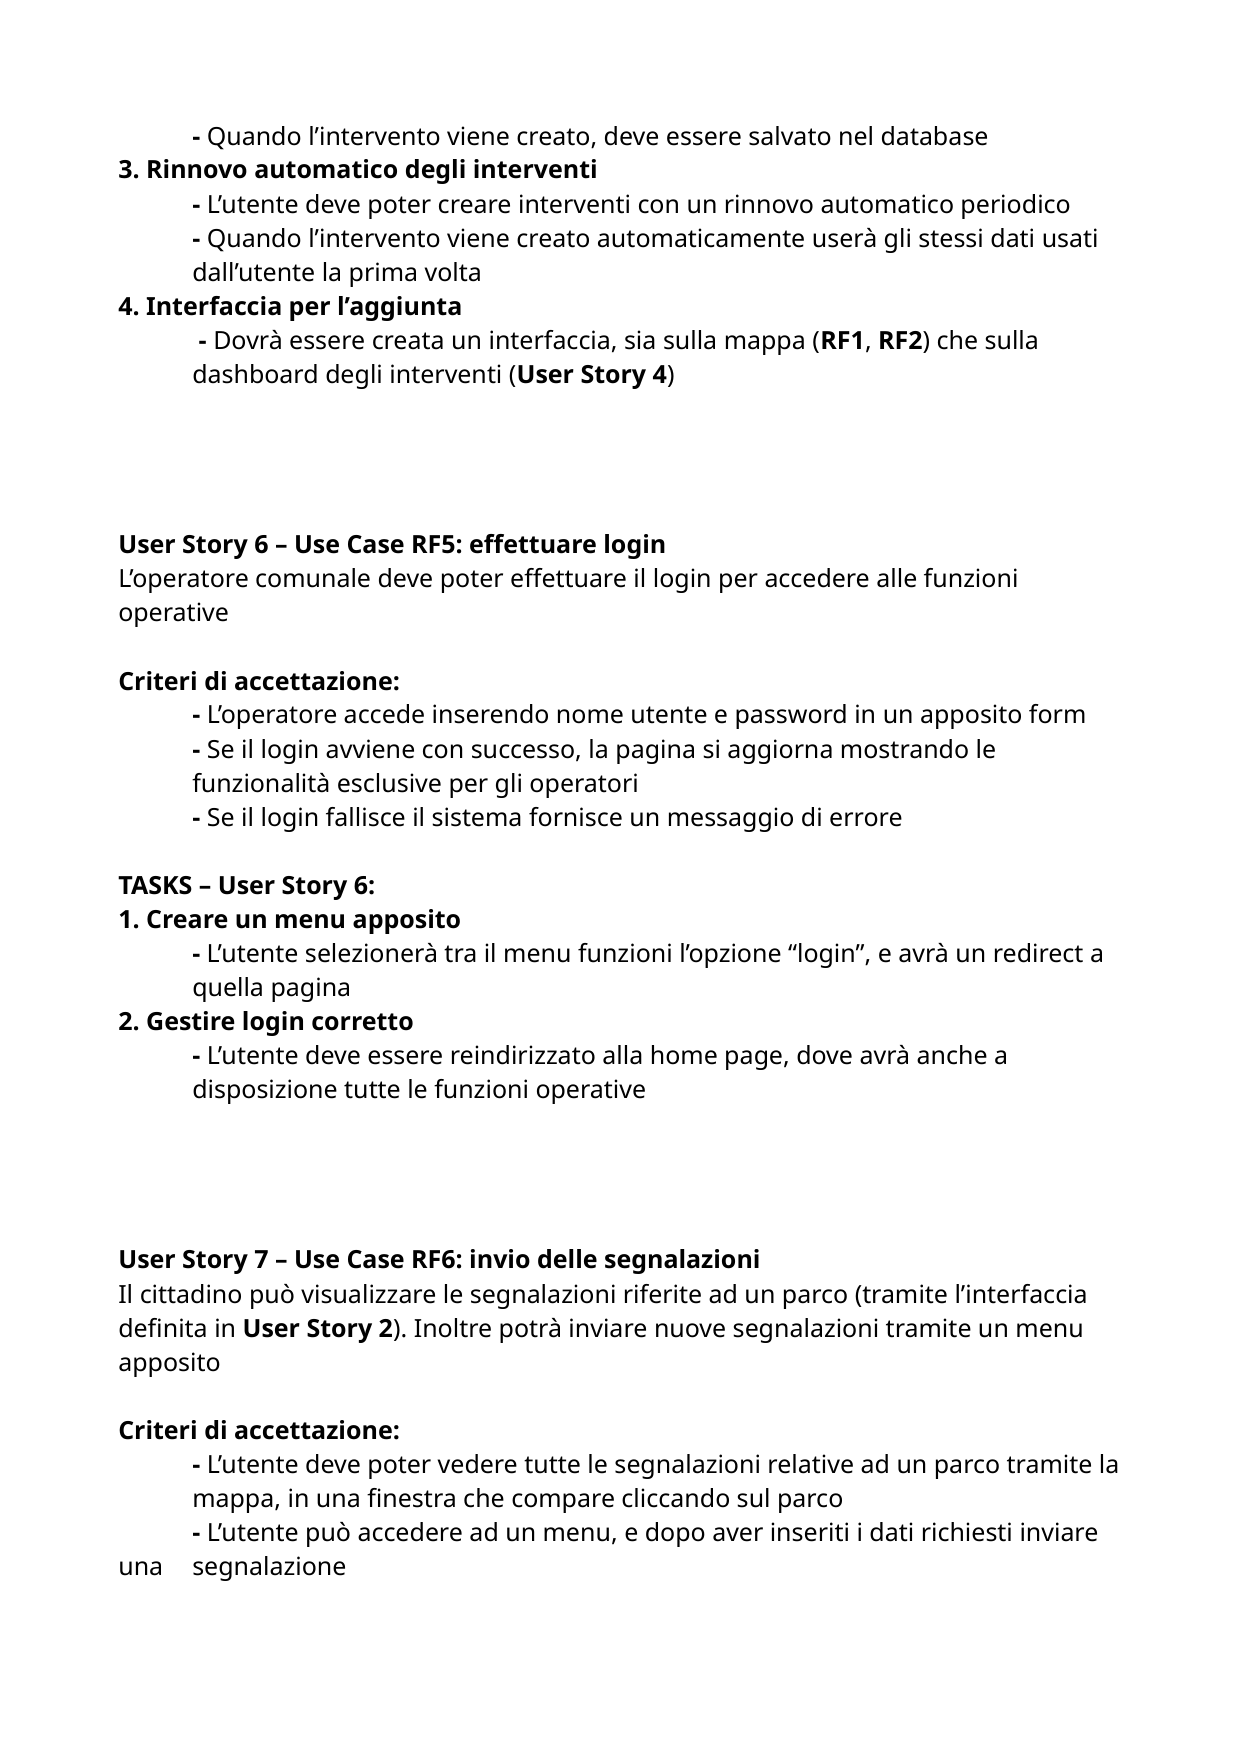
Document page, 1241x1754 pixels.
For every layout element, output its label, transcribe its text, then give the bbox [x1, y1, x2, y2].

text Il cittadino può visualizzare le segnalazioni riferite ad un parco (tramite l’interfaccia definita in User Story 2). Inoltre potrà inviare nuove segnalazioni tramite un menu apposito [118, 1276, 1122, 1378]
text 2. Gestire login corretto [118, 1004, 1122, 1038]
text Criteri di accettazione: [118, 663, 1122, 697]
text 1. Creare un menu apposito [118, 902, 1122, 936]
text 3. Rinnovo automatico degli interventi [118, 152, 1122, 186]
text TASKS – User Story 6: [118, 867, 1122, 902]
text Criteri di accettazione: [118, 1412, 1122, 1447]
text User Story 6 – Use Case RF5: effettuare login [118, 527, 1122, 561]
text - L’utente deve poter vedere tutte le segnalazioni relative ad un parco tramite la mappa, in una finestra che compare cliccando sul parco [118, 1447, 1122, 1515]
text - L’utente deve poter creare interventi con un rinnovo automatico periodico - Quando l’intervento viene creato automaticamente userà gli stessi dati usati dall’utente la prima volta [118, 186, 1122, 288]
text User Story 7 – Use Case RF6: invio delle segnalazioni [118, 1242, 1122, 1276]
text - Quando l’intervento viene creato, deve essere salvato nel database [118, 118, 1122, 152]
text - L’utente può accedere ad un menu, e dopo aver inseriti i dati richiesti inviare una segnalazione [118, 1515, 1122, 1583]
text - Se il login fallisce il sistema fornisce un messaggio di errore [118, 799, 1122, 833]
text - L’utente selezionerà tra il menu funzioni l’opzione “login”, e avrà un redirect a quella pagina [118, 936, 1122, 1004]
text 4. Interfaccia per l’aggiunta - Dovrà essere creata un interfaccia, sia sulla mappa (RF1, RF2) che sulla dashboard degli interventi (User Story 4) [118, 288, 1122, 391]
text - L’operatore accede inserendo nome utente e password in un apposito form [118, 697, 1122, 731]
text L’operatore comunale deve poter effettuare il login per accedere alle funzioni operative [118, 561, 1122, 629]
text - Se il login avviene con successo, la pagina si aggiorna mostrando le funzionalità esclusive per gli operatori [118, 731, 1122, 799]
text - L’utente deve essere reindirizzato alla home page, dove avrà anche a disposizione tutte le funzioni operative [118, 1038, 1122, 1106]
